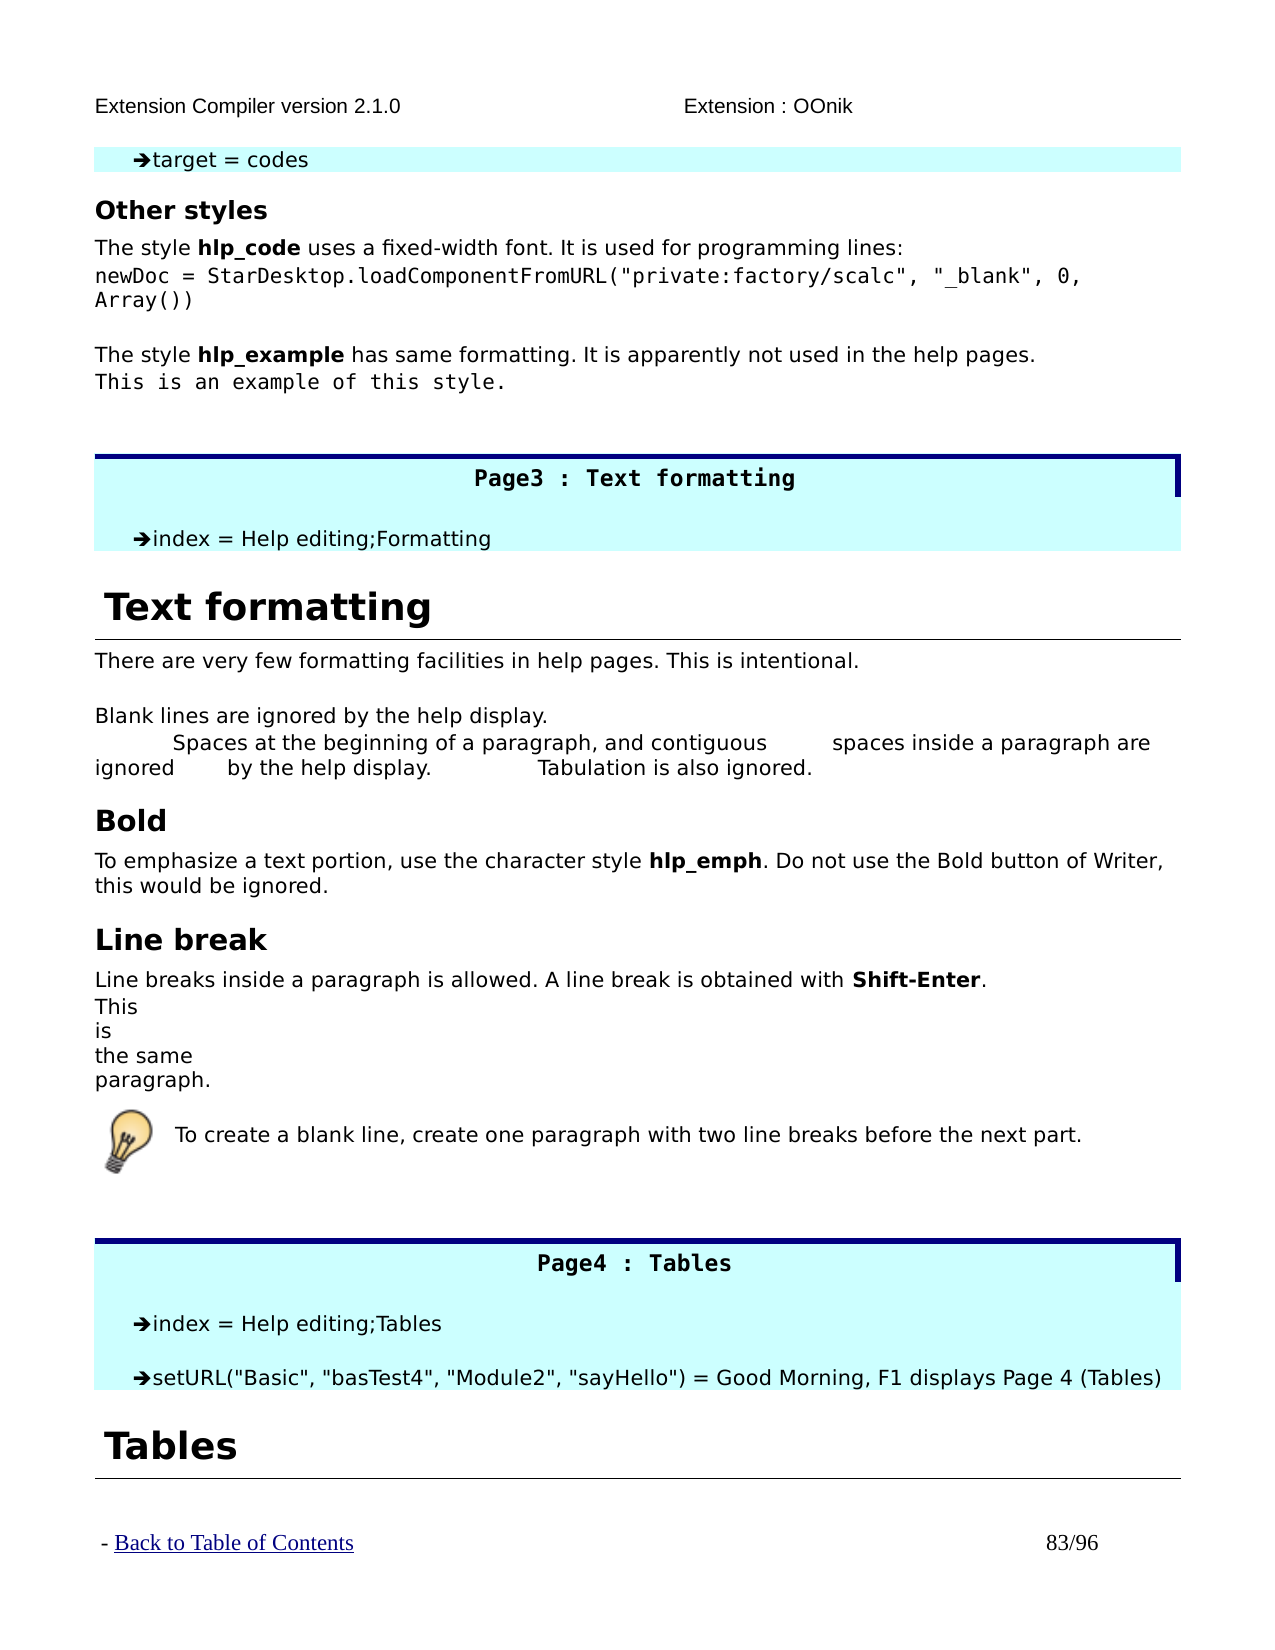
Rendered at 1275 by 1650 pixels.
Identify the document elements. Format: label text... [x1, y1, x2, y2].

text This is the same paragraph. [94, 995, 1181, 1093]
text Tables [94, 1415, 1181, 1478]
text newDoc = StarDesktop.loadComponentFromURL("private:factory/scalc", "_blank", 0, Array()) [94, 264, 1181, 313]
text Line breaks inside a paragraph is allowed. A line break is obtained with Shift-Enter. [94, 968, 1181, 992]
text Blank lines are ignored by the help display. [94, 703, 1181, 728]
picture [95, 1105, 163, 1179]
list setURL("Basic", "basTest4", "Module2", "sayHello") = Good Morning, F1 displays Page 4 (Tables) [94, 1366, 1181, 1390]
text This is an example of this style. [94, 370, 1181, 394]
text Text formatting [94, 576, 1181, 639]
list index = Help editing;Tables [94, 1312, 1181, 1336]
text Page4 : Tables [94, 1239, 1175, 1282]
list index = Help editing;Formatting [94, 527, 1181, 551]
text Bold [94, 805, 1181, 839]
text There are very few formatting facilities in help pages. This is intentional. [94, 649, 1181, 673]
text Other styles [94, 197, 1181, 226]
text Line break [94, 923, 1181, 957]
text The style hlp_example has same formatting. It is apparently not used in the help pages. [94, 342, 1181, 367]
list To create a blank line, create one paragraph with two line breaks before the next part. [163, 1105, 1181, 1179]
text Spaces at the beginning of a paragraph, and contiguous spaces inside a paragraph are ignored by the help display. Tabulation is also ignored. [94, 731, 1181, 780]
list target = codes [94, 147, 1181, 172]
text To emphasize a text portion, use the character style hlp_emph. Do not use the Bold button of Writer, this would be ignored. [94, 849, 1181, 898]
text Page3 : Text formatting [94, 455, 1175, 497]
text The style hlp_code uses a fixed-width font. It is used for programming lines: [94, 236, 1181, 261]
